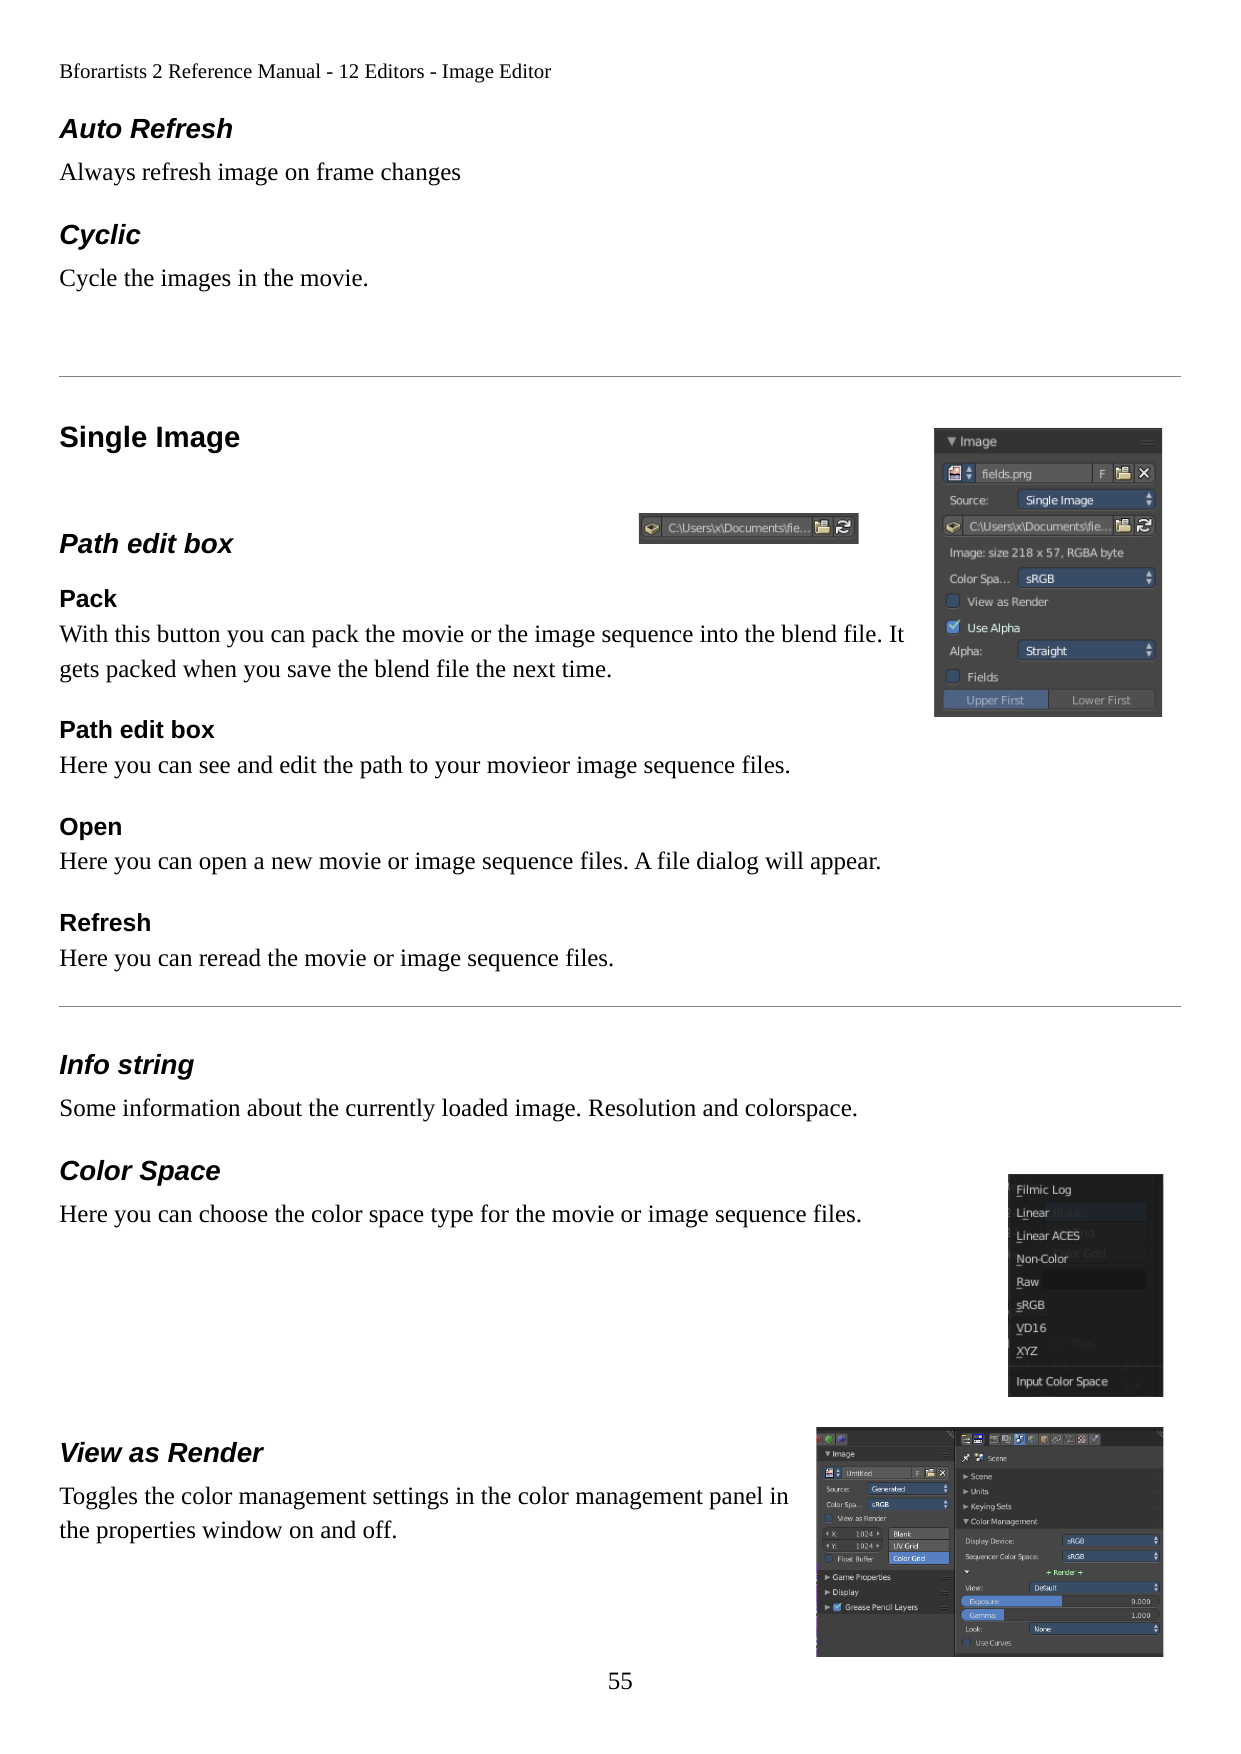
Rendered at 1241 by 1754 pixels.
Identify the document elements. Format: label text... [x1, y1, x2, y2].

subtitle Refresh [59, 908, 1181, 937]
text Here you can open a new movie or image sequence files. A file dialog will appear. [59, 846, 1181, 875]
subtitle [1163, 528, 1181, 559]
text Some information about the currently loaded image. Resolution and colorspace. [59, 1093, 1181, 1122]
subtitle View as Render [59, 1436, 816, 1468]
subtitle Path edit box [59, 715, 1181, 744]
subtitle Pack [59, 584, 934, 613]
subtitle Color Space [59, 1154, 1181, 1186]
picture [638, 513, 859, 544]
subtitle Single Image [59, 420, 1181, 453]
text Here you can see and edit the path to your movieor image sequence files. [59, 750, 1181, 779]
subtitle Open [59, 812, 1181, 840]
text Here you can reread the movie or image sequence files. [59, 943, 1181, 972]
subtitle Cyclic [59, 218, 1181, 250]
subtitle Auto Refresh [59, 113, 1181, 144]
subtitle Info string [59, 1048, 1181, 1080]
text Toggles the color management settings in the color management panel in the properties window on and off. [59, 1481, 816, 1544]
picture [1008, 1174, 1164, 1397]
subtitle Path edit box [59, 528, 934, 559]
subtitle [1164, 1436, 1181, 1468]
text With this button you can pack the movie or the image sequence into the blend file. It gets packed when you save the blend file the next time. [59, 619, 934, 682]
text Always refresh image on frame changes [59, 157, 1181, 186]
text Cycle the images in the movie. [59, 263, 1181, 292]
text Here you can choose the color space type for the movie or image sequence files. [59, 1199, 1008, 1228]
subtitle [1163, 584, 1181, 613]
picture [816, 1427, 1164, 1657]
picture [934, 428, 1163, 717]
